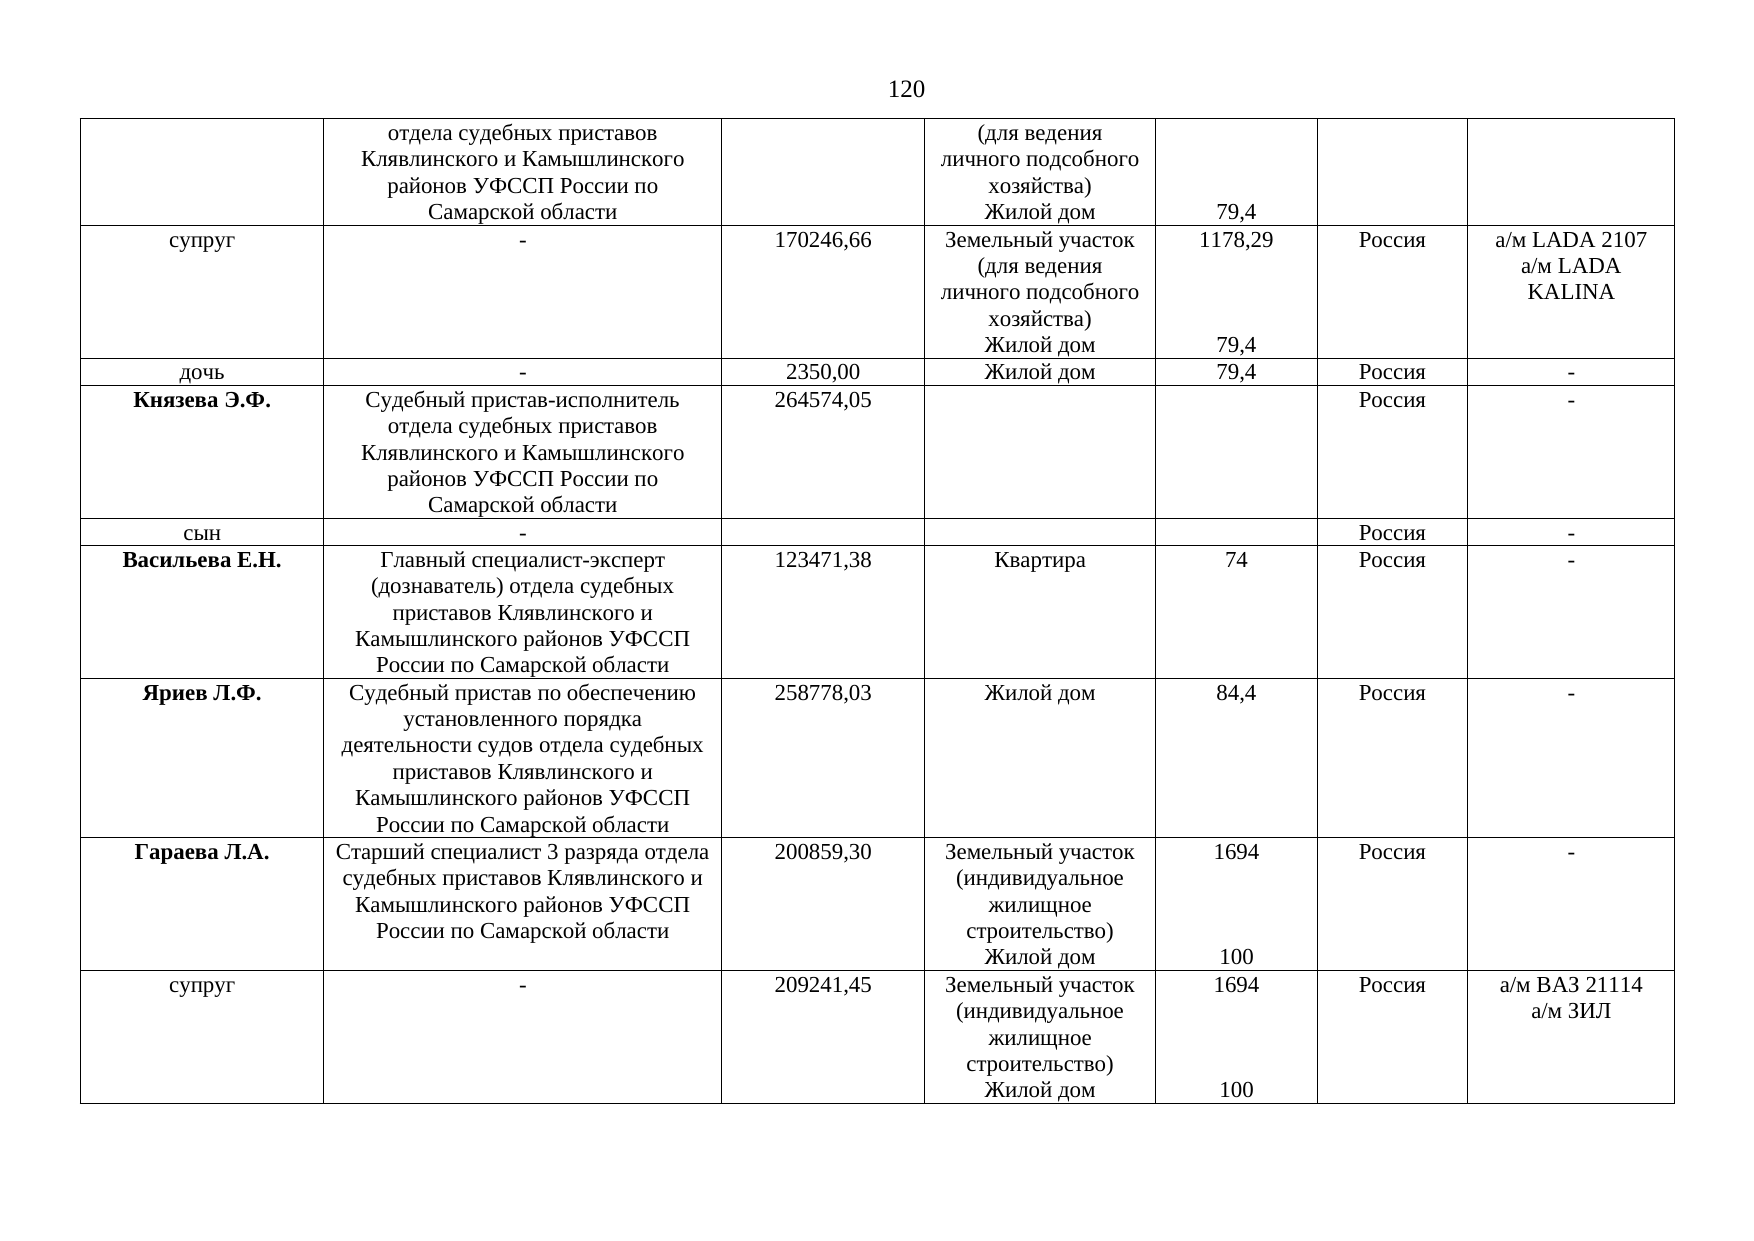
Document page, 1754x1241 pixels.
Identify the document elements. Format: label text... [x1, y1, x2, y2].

table_cell дочь [81, 359, 323, 385]
table_cell 209241,45 [722, 971, 924, 1103]
table_cell а/м ВАЗ 21114 а/м ЗИЛ [1468, 971, 1674, 1103]
table_cell - [1468, 386, 1674, 518]
table_cell Главный специалист-эксперт (дознаватель) отдела судебных приставов Клявлинского и Камышлинского районов УФССП России по Самарской области [324, 546, 721, 678]
table_cell Земельный участок (индивидуальное жилищное строительство) Жилой дом [925, 971, 1155, 1103]
table_cell Квартира [925, 546, 1155, 678]
table_cell 79,4 [1156, 359, 1317, 385]
table_cell Князева Э.Ф. [81, 386, 323, 518]
table_cell [925, 519, 1155, 545]
table_cell Россия [1318, 519, 1467, 545]
table_cell 74 [1156, 546, 1317, 678]
table_cell 264574,05 [722, 386, 924, 518]
table_cell 1178,29 79,4 [1156, 226, 1317, 357]
table_cell - [1468, 679, 1674, 837]
table_cell супруг [81, 971, 323, 1103]
table_cell отдела судебных приставов Клявлинского и Камышлинского районов УФССП России по Самарской области [324, 119, 721, 224]
table_cell 2350,00 [722, 359, 924, 385]
table_cell Судебный пристав-исполнитель отдела судебных приставов Клявлинского и Камышлинского районов УФССП России по Самарской области [324, 386, 721, 518]
table_cell Гараева Л.А. [81, 838, 323, 970]
table_cell - [1468, 119, 1674, 224]
table_cell - [1468, 519, 1674, 545]
table_cell - [1468, 546, 1674, 678]
table_cell [722, 119, 924, 224]
table_cell - [324, 519, 721, 545]
table_cell [925, 386, 1155, 518]
table_cell сын [81, 519, 323, 545]
table_cell 123471,38 [722, 546, 924, 678]
table_cell 170246,66 [722, 226, 924, 357]
table_cell Земельный участок (для ведения личного подсобного хозяйства) Жилой дом [925, 226, 1155, 357]
table_cell - [324, 359, 721, 385]
table_cell [81, 119, 323, 224]
table_cell Земельный участок (индивидуальное жилищное строительство) Жилой дом [925, 838, 1155, 970]
table_cell - [324, 971, 721, 1103]
table_cell - [1468, 838, 1674, 970]
table_cell Россия [1318, 971, 1467, 1103]
table_cell - [324, 226, 721, 357]
table_cell Россия [1318, 226, 1467, 357]
table_cell Россия [1318, 359, 1467, 385]
table_cell супруг [81, 226, 323, 357]
table_cell 84,4 [1156, 679, 1317, 837]
table_cell (для ведения личного подсобного хозяйства) Жилой дом [925, 119, 1155, 224]
table_cell - [1468, 359, 1674, 385]
table_cell [1156, 519, 1317, 545]
table_cell а/м LADA 2107 а/м LADA KALINA [1468, 226, 1674, 357]
table_cell [1156, 386, 1317, 518]
table_cell 1694 100 [1156, 838, 1317, 970]
table_cell [1318, 119, 1467, 224]
table_cell Судебный пристав по обеспечению установленного порядка деятельности судов отдела судебных приставов Клявлинского и Камышлинского районов УФССП России по Самарской области [324, 679, 721, 837]
table_cell [722, 519, 924, 545]
table_cell 1694 100 [1156, 971, 1317, 1103]
table_cell Жилой дом [925, 679, 1155, 837]
table_cell 79,4 [1156, 119, 1317, 224]
table_cell Россия [1318, 838, 1467, 970]
table_cell Старший специалист 3 разряда отдела судебных приставов Клявлинского и Камышлинского районов УФССП России по Самарской области [324, 838, 721, 970]
table_cell Жилой дом [925, 359, 1155, 385]
table_cell Яриев Л.Ф. [81, 679, 323, 837]
table_cell Россия [1318, 679, 1467, 837]
table_cell 258778,03 [722, 679, 924, 837]
table_cell Россия [1318, 546, 1467, 678]
table_cell 200859,30 [722, 838, 924, 970]
table_cell Васильева Е.Н. [81, 546, 323, 678]
table_cell Россия [1318, 386, 1467, 518]
